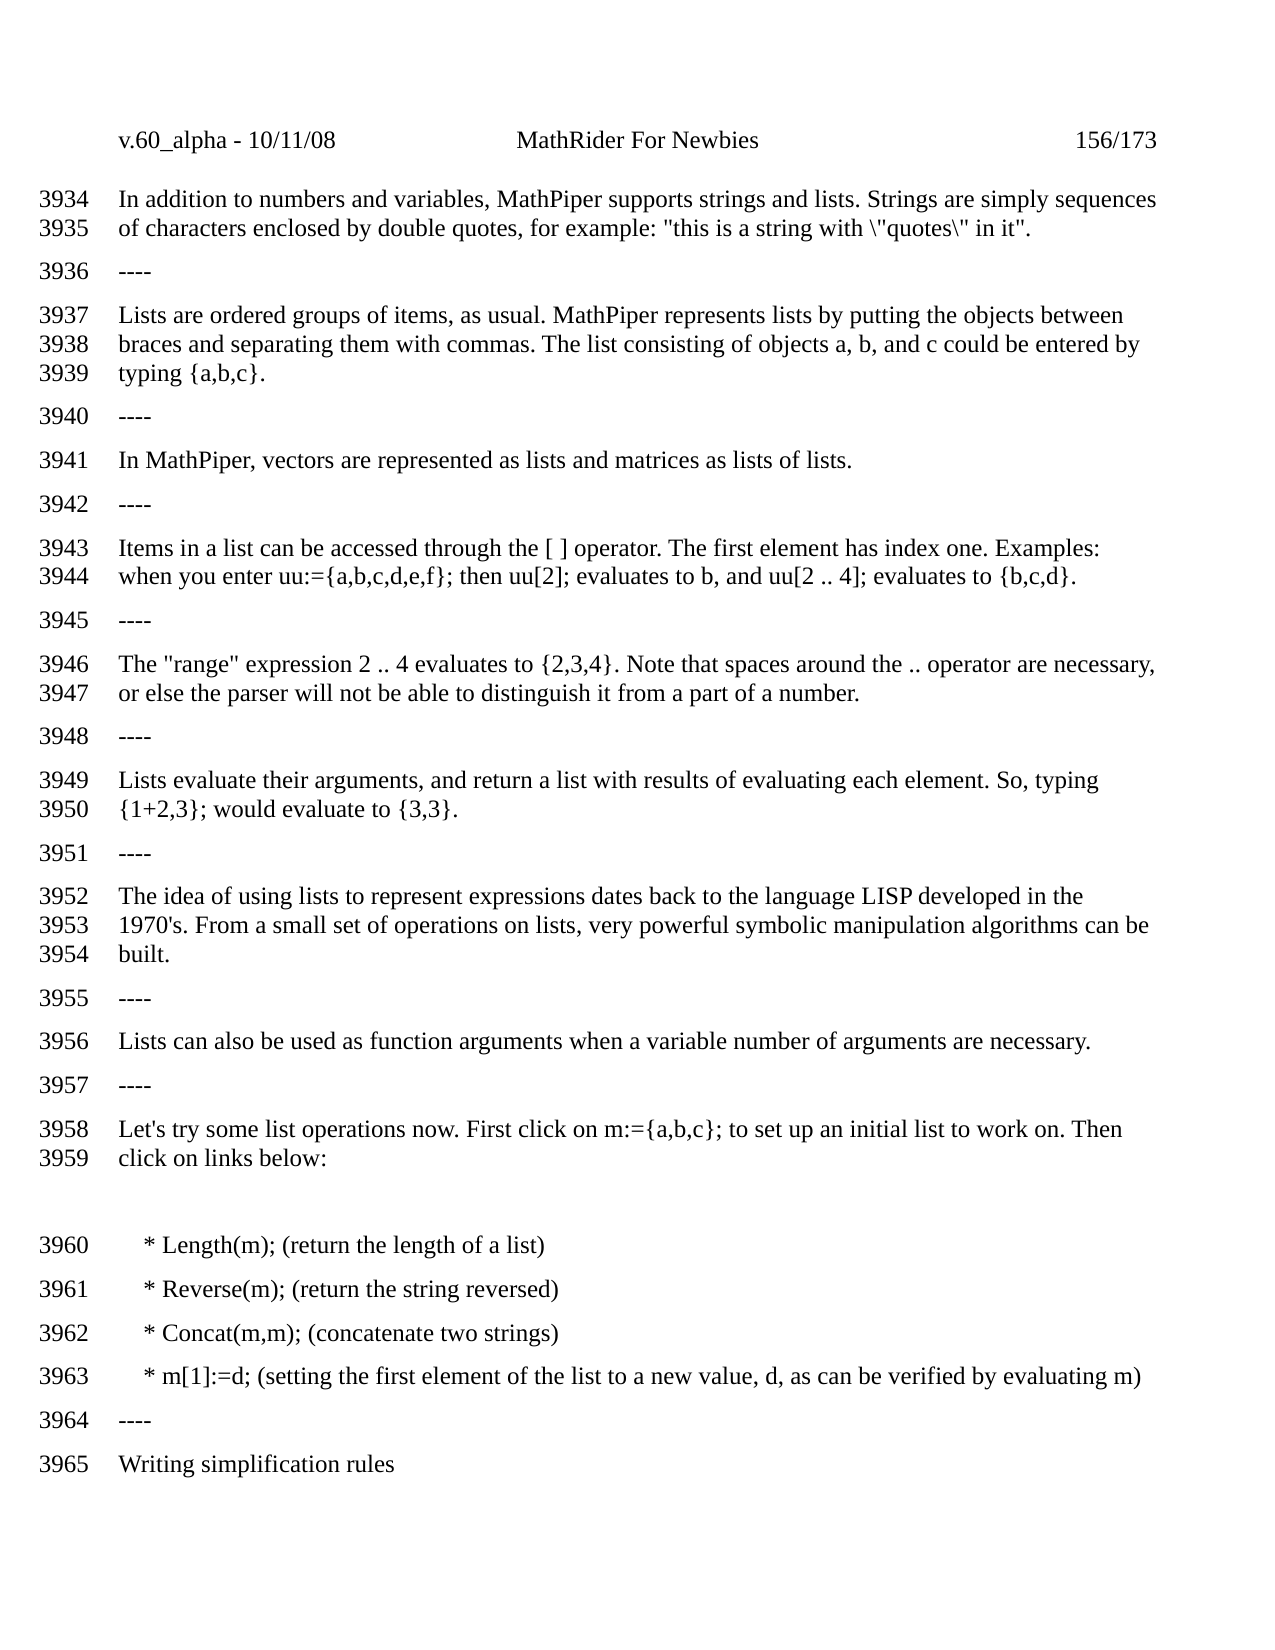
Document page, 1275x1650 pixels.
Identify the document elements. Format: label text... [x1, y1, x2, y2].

text * m[1]:=d; (setting the first element of the list to a new value, d, as can be verified by evaluating m) [118, 1361, 1157, 1390]
text ---- [118, 401, 1157, 430]
text Items in a list can be accessed through the [ ] operator. The first element has index one. Examples: when you enter uu:={a,b,c,d,e,f}; then uu[2]; evaluates to b, and uu[2 .. 4]; evaluates to {b,c,d}. [118, 533, 1157, 590]
text * Concat(m,m); (concatenate two strings) [118, 1318, 1157, 1346]
text ---- [118, 1405, 1157, 1434]
text Let's try some list operations now. First click on m:={a,b,c}; to set up an initial list to work on. Then click on links below: [118, 1114, 1157, 1171]
text Writing simplification rules [118, 1449, 1157, 1478]
text The idea of using lists to represent expressions dates back to the language LISP developed in the 1970's. From a small set of operations on lists, very powerful symbolic manipulation algorithms can be built. [118, 881, 1157, 968]
text The "range" expression 2 .. 4 evaluates to {2,3,4}. Note that spaces around the .. operator are necessary, or else the parser will not be able to distinguish it from a part of a number. [118, 649, 1157, 706]
text ---- [118, 256, 1157, 285]
text ---- [118, 983, 1157, 1011]
text ---- [118, 838, 1157, 866]
text Lists are ordered groups of items, as usual. MathPiper represents lists by putting the objects between braces and separating them with commas. The list consisting of objects a, b, and c could be entered by typing {a,b,c}. [118, 300, 1157, 386]
text In MathPiper, vectors are represented as lists and matrices as lists of lists. [118, 445, 1157, 474]
text * Length(m); (return the length of a list) [118, 1230, 1157, 1259]
text Lists can also be used as function arguments when a variable number of arguments are necessary. [118, 1026, 1157, 1055]
text ---- [118, 1070, 1157, 1099]
text * Reverse(m); (return the string reversed) [118, 1274, 1157, 1303]
text ---- [118, 721, 1157, 750]
text Lists evaluate their arguments, and return a list with results of evaluating each element. So, typing {1+2,3}; would evaluate to {3,3}. [118, 765, 1157, 823]
text In addition to numbers and variables, MathPiper supports strings and lists. Strings are simply sequences of characters enclosed by double quotes, for example: "this is a string with \"quotes\" in it". [118, 184, 1157, 241]
text ---- [118, 605, 1157, 634]
text ---- [118, 489, 1157, 518]
